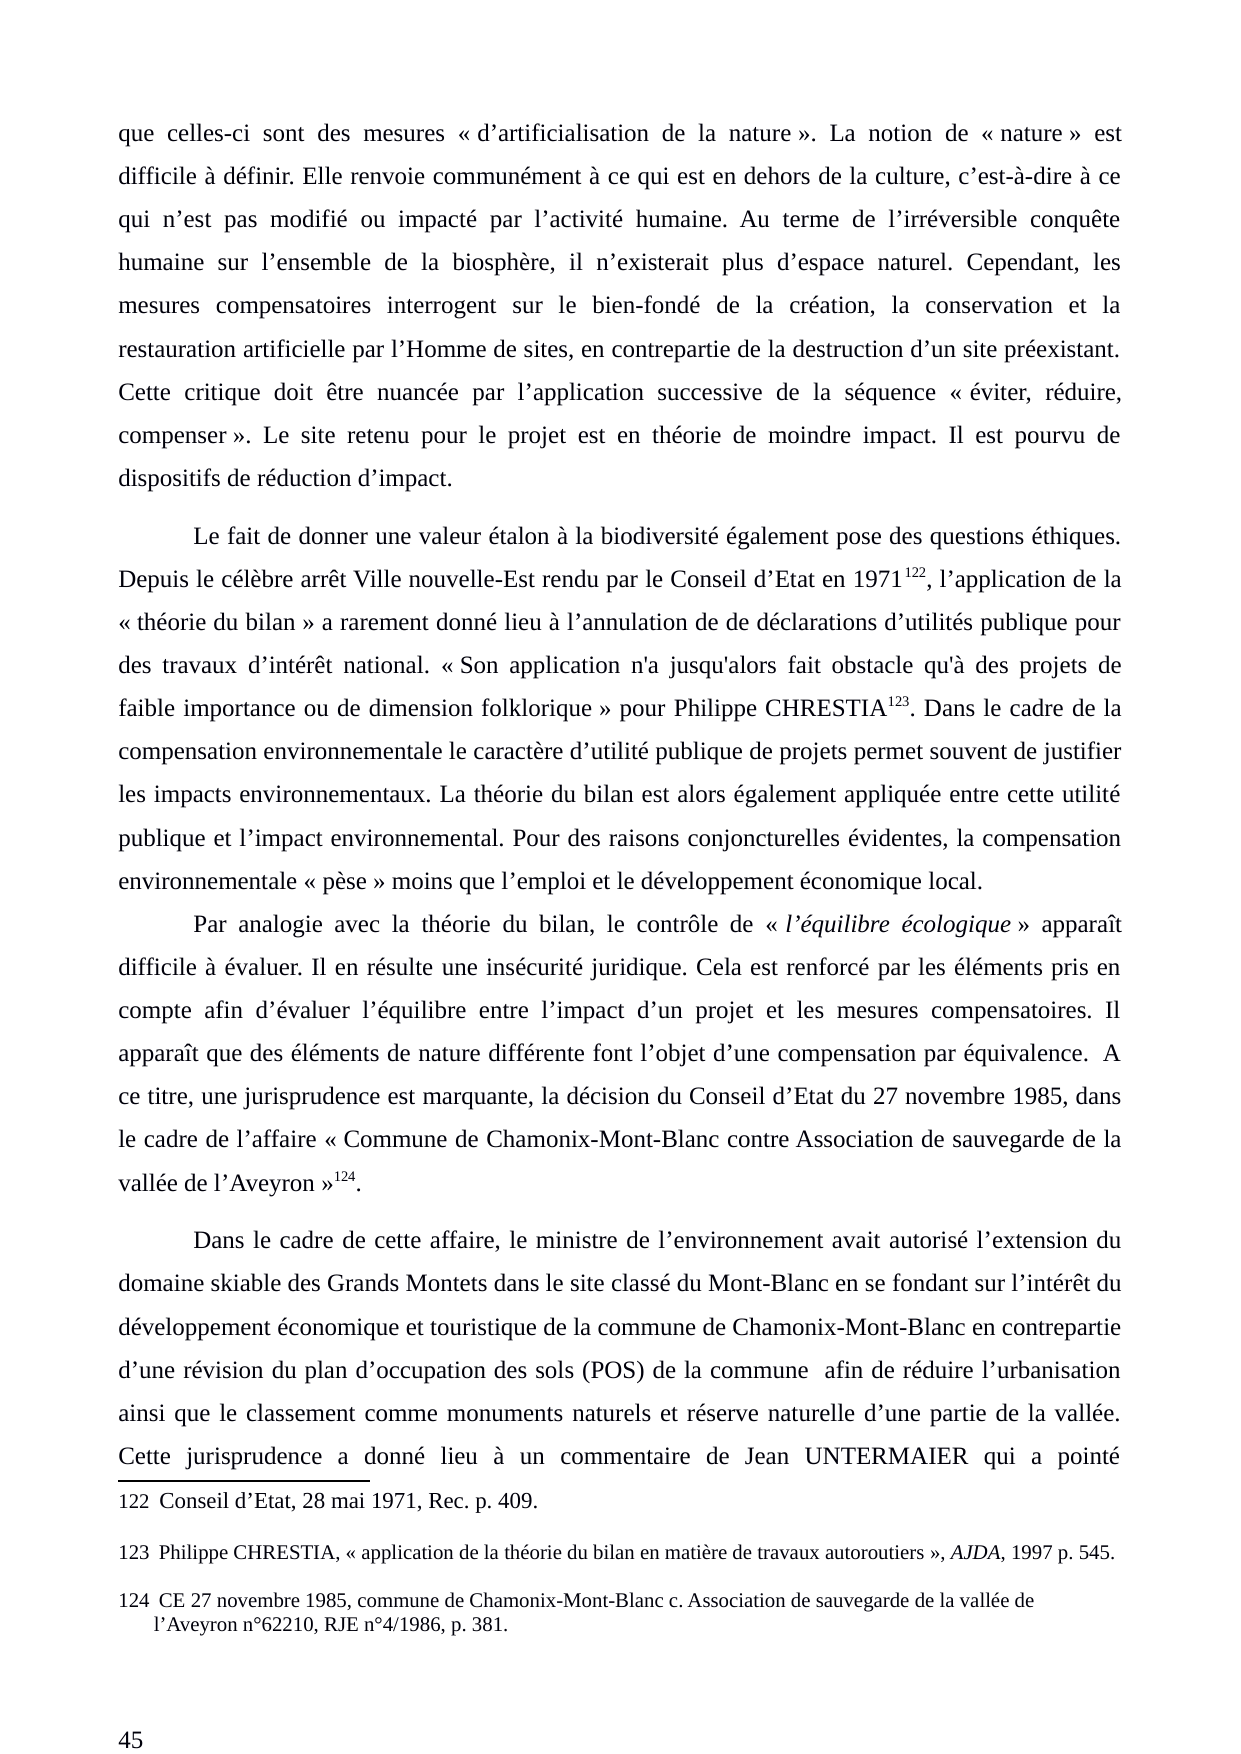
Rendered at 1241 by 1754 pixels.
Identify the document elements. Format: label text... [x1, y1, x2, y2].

text Conseil d’Etat, 28 mai 1971, Rec. p. 409. [118, 1487, 1122, 1513]
text Dans le cadre de cette affaire, le ministre de l’environnement avait autorisé l’extension du domaine skiable des Grands Montets dans le site classé du Mont-Blanc en se fondant sur l’intérêt du développement économique et touristique de la commune de Chamonix-Mont-Blanc en contrepartie d’une révision du plan d’occupation des sols (POS) de la commune afin de réduire l’urbanisation ainsi que le classement comme monuments naturels et réserve naturelle d’une partie de la vallée. Cette jurisprudence a donné lieu à un commentaire de Jean UNTERMAIER qui a pointé [118, 1225, 1122, 1470]
text CE 27 novembre 1985, commune de Chamonix-Mont-Blanc c. Association de sauvegarde de la vallée de l’Aveyron n°62210, RJE n°4/1986, p. 381. [118, 1588, 1122, 1636]
text Le fait de donner une valeur étalon à la biodiversité également pose des questions éthiques. Depuis le célèbre arrêt Ville nouvelle-Est rendu par le Conseil d’Etat en 1971, l’application de la « théorie du bilan » a rarement donné lieu à l’annulation de de déclarations d’utilités publique pour des travaux d’intérêt national. « Son application n'a jusqu'alors fait obstacle qu'à des projets de faible importance ou de dimension folklorique » pour Philippe CHRESTIA. Dans le cadre de la compensation environnementale le caractère d’utilité publique de projets permet souvent de justifier les impacts environnementaux. La théorie du bilan est alors également appliquée entre cette utilité publique et l’impact environnemental. Pour des raisons conjoncturelles évidentes, la compensation environnementale « pèse » moins que l’emploi et le développement économique local. Par analogie avec la théorie du bilan, le contrôle de « l’équilibre écologique » apparaît difficile à évaluer. Il en résulte une insécurité juridique. Cela est renforcé par les éléments pris en compte afin d’évaluer l’équilibre entre l’impact d’un projet et les mesures compensatoires. Il apparaît que des éléments de nature différente font l’objet d’une compensation par équivalence. A ce titre, une jurisprudence est marquante, la décision du Conseil d’Etat du 27 novembre 1985, dans le cadre de l’affaire « Commune de Chamonix-Mont-Blanc contre Association de sauvegarde de la vallée de l’Aveyron ». [118, 521, 1122, 1196]
text que celles-ci sont des mesures « d’artificialisation de la nature ». La notion de « nature » est difficile à définir. Elle renvoie communément à ce qui est en dehors de la culture, c’est-à-dire à ce qui n’est pas modifié ou impacté par l’activité humaine. Au terme de l’irréversible conquête humaine sur l’ensemble de la biosphère, il n’existerait plus d’espace naturel. Cependant, les mesures compensatoires interrogent sur le bien-fondé de la création, la conservation et la restauration artificielle par l’Homme de sites, en contrepartie de la destruction d’un site préexistant. Cette critique doit être nuancée par l’application successive de la séquence « éviter, réduire, compenser ». Le site retenu pour le projet est en théorie de moindre impact. Il est pourvu de dispositifs de réduction d’impact. [118, 118, 1122, 492]
text Philippe CHRESTIA, « application de la théorie du bilan en matière de travaux autoroutiers », AJDA, 1997 p. 545. [118, 1539, 1122, 1564]
